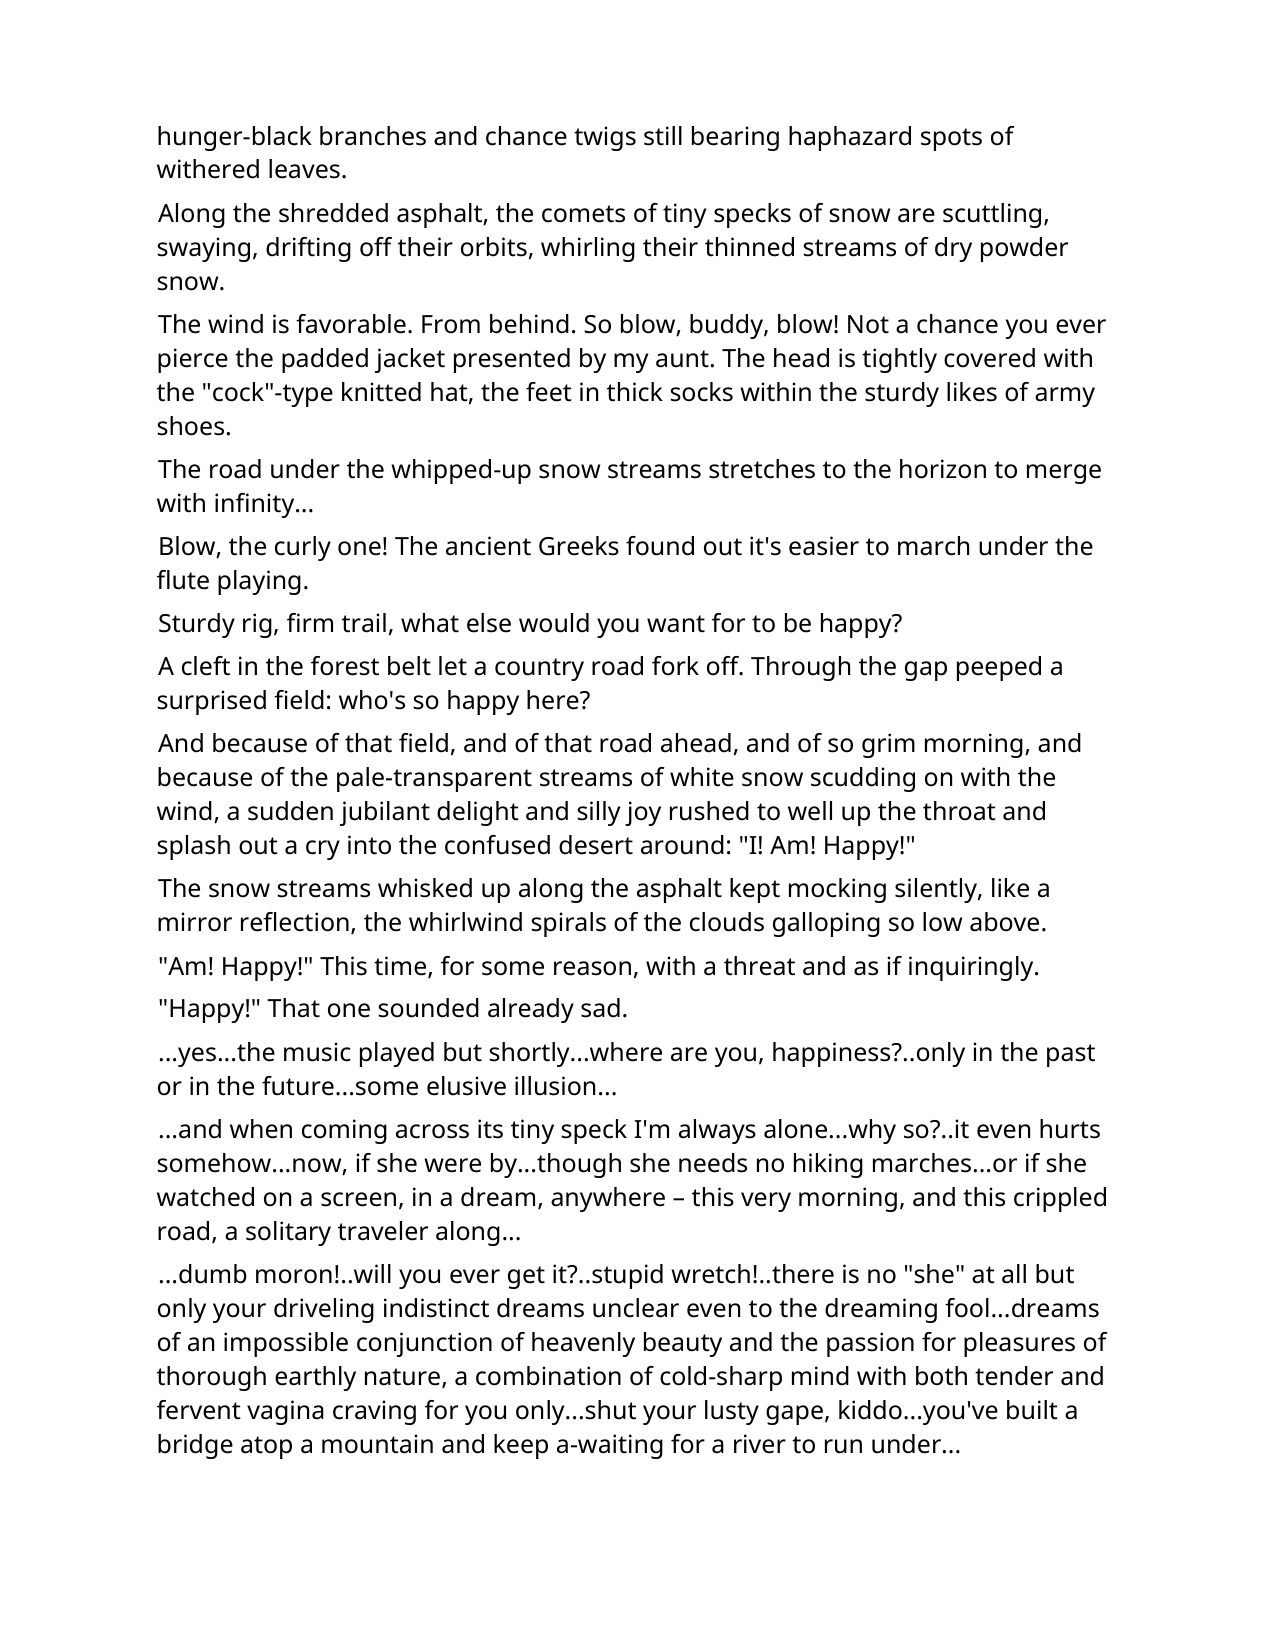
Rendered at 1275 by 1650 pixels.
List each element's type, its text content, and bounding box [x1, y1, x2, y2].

text hunger-black branches and chance twigs still bearing haphazard spots of withered leaves. [156, 118, 1118, 186]
text ...dumb moron!..will you ever get it?..stupid wretch!..there is no "she" at all but only your driveling indistinct dreams unclear even to the dreaming fool...dreams of an impossible conjunction of heavenly beauty and the passion for pleasures of thorough earthly nature, a combination of cold-sharp mind with both tender and fervent vagina craving for you only...shut your lusty gape, kiddo...you've built a bridge atop a mountain and keep a-waiting for a river to run under... [156, 1256, 1118, 1461]
text Sturdy rig, firm trail, what else would you want for to be happy? [156, 606, 1118, 640]
text The snow streams whisked up along the asphalt kept mocking silently, like a mirror reflection, the whirlwind spirals of the clouds galloping so low above. [156, 871, 1118, 939]
text "Am! Happy!" This time, for some reason, with a threat and as if inquiringly. [156, 948, 1118, 982]
text ...yes...the music played but shortly...where are you, happiness?..only in the past or in the future...some elusive illusion... [156, 1034, 1118, 1102]
text The road under the whipped-up snow streams stretches to the horizon to merge with infinity... [156, 452, 1118, 520]
text The wind is favorable. From behind. So blow, buddy, blow! Not a chance you ever pierce the padded jacket presented by my aunt. The head is tightly covered with the "cock"-type knitted hat, the feet in thick socks within the sturdy likes of army shoes. [156, 306, 1118, 443]
text A cleft in the forest belt let a country road fork off. Through the gap peeped a surprised field: who's so happy here? [156, 649, 1118, 717]
text Along the shredded asphalt, the comets of tiny specks of snow are scuttling, swaying, drifting off their orbits, whirling their thinned streams of dry powder snow. [156, 195, 1118, 297]
text And because of that field, and of that road ahead, and of so grim morning, and because of the pale-transparent streams of white snow scudding on with the wind, a sudden jubilant delight and silly joy rushed to well up the throat and splash out a cry into the confused desert around: "I! Am! Happy!" [156, 726, 1118, 862]
text Blow, the curly one! The ancient Greeks found out it's easier to march under the flute playing. [156, 529, 1118, 597]
text "Happy!" That one sounded already sad. [156, 991, 1118, 1025]
text ...and when coming across its tiny speck I'm always alone...why so?..it even hurts somehow...now, if she were by...though she needs no hiking marches...or if she watched on a screen, in a dream, anywhere – this very morning, and this crippled road, a solitary traveler along... [156, 1111, 1118, 1247]
